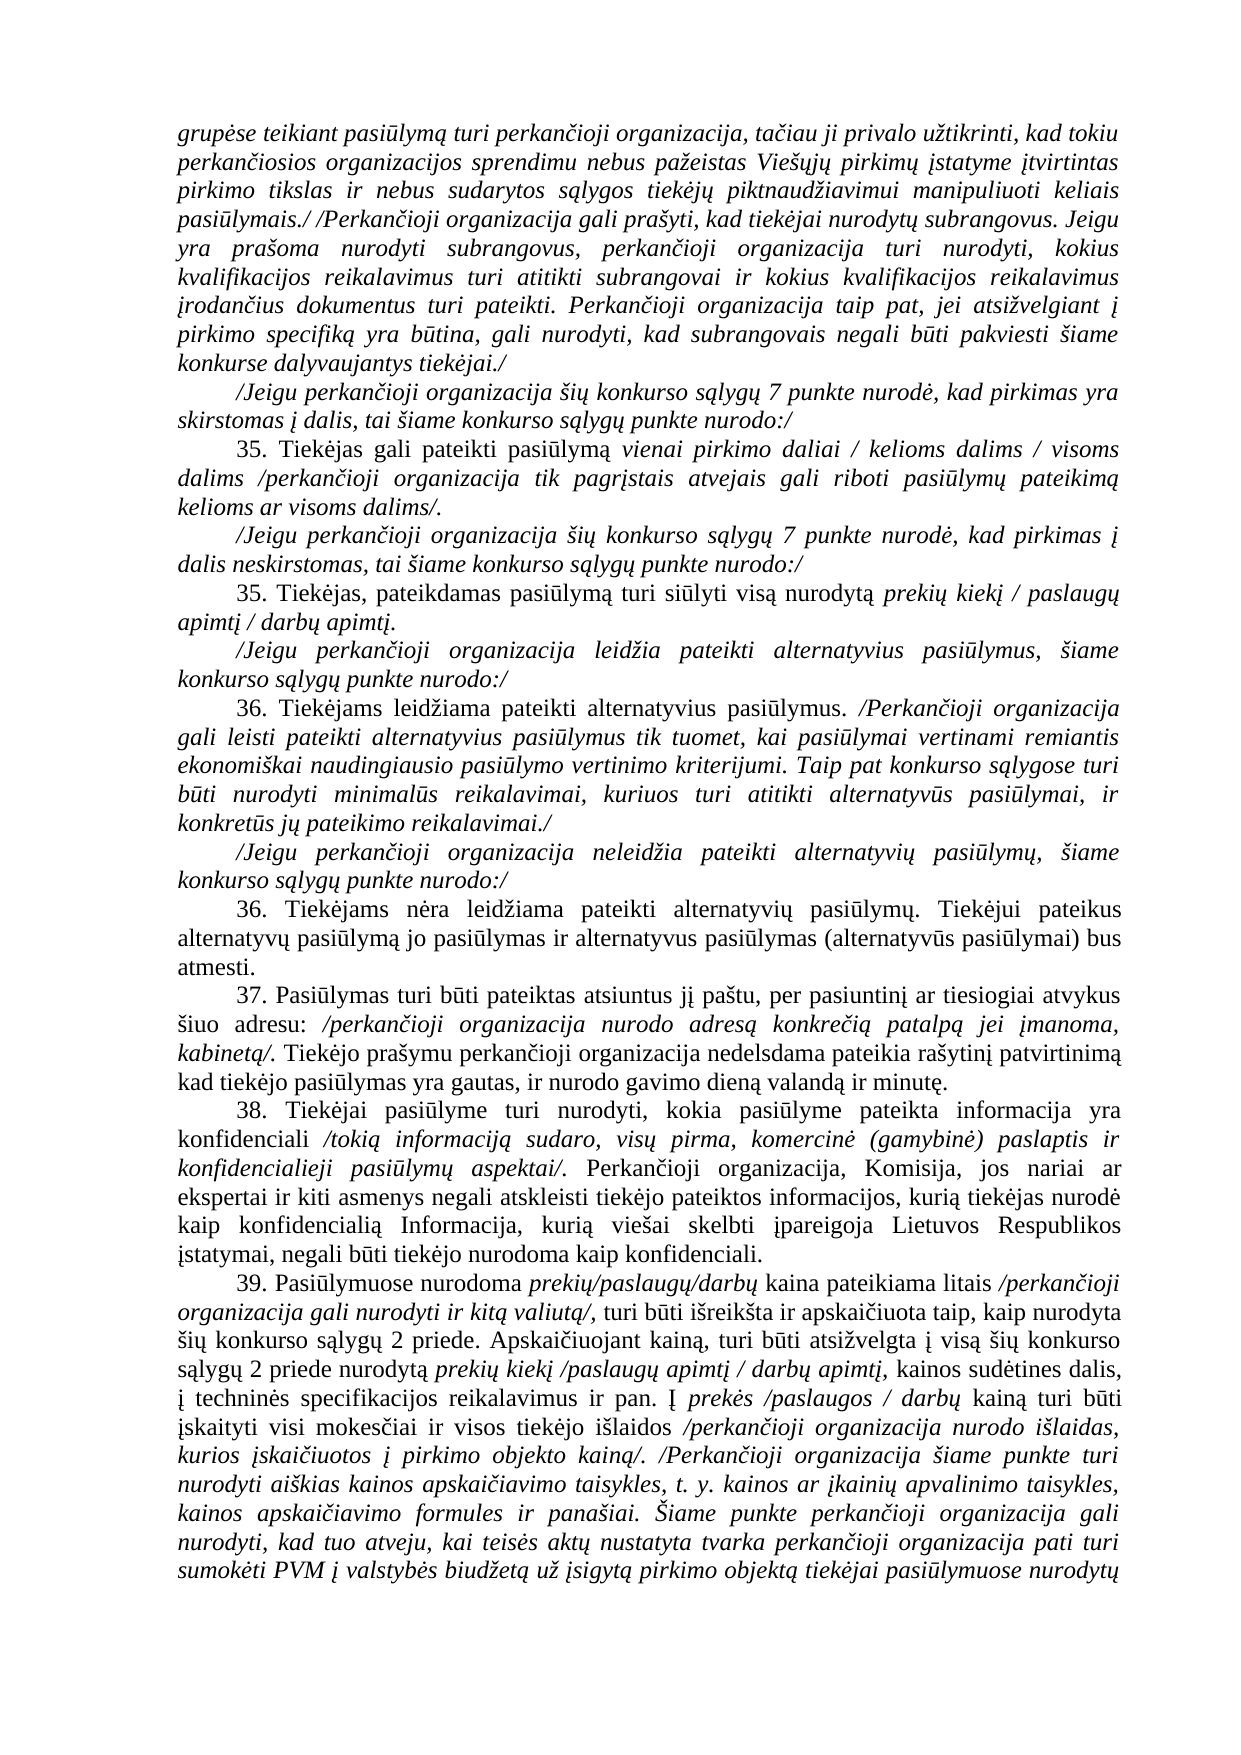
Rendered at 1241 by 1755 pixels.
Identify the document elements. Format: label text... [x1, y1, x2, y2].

text grupėse teikiant pasiūlymą turi perkančioji organizacija, tačiau ji privalo užtikrinti, kad tokiu perkančiosios organizacijos sprendimu nebus pažeistas Viešųjų pirkimų įstatyme įtvirtintas pirkimo tikslas ir nebus sudarytos sąlygos tiekėjų piktnaudžiavimui manipuliuoti keliais pasiūlymais./ /Perkančioji organizacija gali prašyti, kad tiekėjai nurodytų subrangovus. Jeigu yra prašoma nurodyti subrangovus, perkančioji organizacija turi nurodyti, kokius kvalifikacijos reikalavimus turi atitikti subrangovai ir kokius kvalifikacijos reikalavimus įrodančius dokumentus turi pateikti. Perkančioji organizacija taip pat, jei atsižvelgiant į pirkimo specifiką yra būtina, gali nurodyti, kad subrangovais negali būti pakviesti šiame konkurse dalyvaujantys tiekėjai./ [177, 118, 1122, 377]
text 35. Tiekėjas gali pateikti pasiūlymą vienai pirkimo daliai / kelioms dalims / visoms dalims /perkančioji organizacija tik pagrįstais atvejais gali riboti pasiūlymų pateikimą kelioms ar visoms dalims/. [177, 434, 1122, 521]
text 36. Tiekėjams leidžiama pateikti alternatyvius pasiūlymus. /Perkančioji organizacija gali leisti pateikti alternatyvius pasiūlymus tik tuomet, kai pasiūlymai vertinami remiantis ekonomiškai naudingiausio pasiūlymo vertinimo kriterijumi. Taip pat konkurso sąlygose turi būti nurodyti minimalūs reikalavimai, kuriuos turi atitikti alternatyvūs pasiūlymai, ir konkretūs jų pateikimo reikalavimai./ [177, 693, 1122, 837]
text 35. Tiekėjas, pateikdamas pasiūlymą turi siūlyti visą nurodytą prekių kiekį / paslaugų apimtį / darbų apimtį. [177, 578, 1122, 636]
text 36. Tiekėjams nėra leidžiama pateikti alternatyvių pasiūlymų. Tiekėjui pateikus alternatyvų pasiūlymą jo pasiūlymas ir alternatyvus pasiūlymas (alternatyvūs pasiūlymai) bus atmesti. [177, 894, 1122, 981]
text 38. Tiekėjai pasiūlyme turi nurodyti, kokia pasiūlyme pateikta informacija yra konfidenciali /tokią informaciją sudaro, visų pirma, komercinė (gamybinė) paslaptis ir konfidencialieji pasiūlymų aspektai/. Perkančioji organizacija, Komisija, jos nariai ar ekspertai ir kiti asmenys negali atskleisti tiekėjo pateiktos informacijos, kurią tiekėjas nurodė kaip konfidencialią Informacija, kurią viešai skelbti įpareigoja Lietuvos Respublikos įstatymai, negali būti tiekėjo nurodoma kaip konfidenciali. [177, 1096, 1122, 1268]
text /Jeigu perkančioji organizacija neleidžia pateikti alternatyvių pasiūlymų, šiame konkurso sąlygų punkte nurodo:/ [177, 837, 1122, 894]
text /Jeigu perkančioji organizacija šių konkurso sąlygų 7 punkte nurodė, kad pirkimas į dalis neskirstomas, tai šiame konkurso sąlygų punkte nurodo:/ [177, 521, 1122, 578]
text /Jeigu perkančioji organizacija šių konkurso sąlygų 7 punkte nurodė, kad pirkimas yra skirstomas į dalis, tai šiame konkurso sąlygų punkte nurodo:/ [177, 377, 1122, 434]
text 39. Pasiūlymuose nurodoma prekių/paslaugų/darbų kaina pateikiama litais /perkančioji organizacija gali nurodyti ir kitą valiutą/, turi būti išreikšta ir apskaičiuota taip, kaip nurodyta šių konkurso sąlygų 2 priede. Apskaičiuojant kainą, turi būti atsižvelgta į visą šių konkurso sąlygų 2 priede nurodytą prekių kiekį /paslaugų apimtį / darbų apimtį, kainos sudėtines dalis, į techninės specifikacijos reikalavimus ir pan. Į prekės /paslaugos / darbų kainą turi būti įskaityti visi mokesčiai ir visos tiekėjo išlaidos /perkančioji organizacija nurodo išlaidas, kurios įskaičiuotos į pirkimo objekto kainą/. /Perkančioji organizacija šiame punkte turi nurodyti aiškias kainos apskaičiavimo taisykles, t. y. kainos ar įkainių apvalinimo taisykles, kainos apskaičiavimo formules ir panašiai. Šiame punkte perkančioji organizacija gali nurodyti, kad tuo atveju, kai teisės aktų nustatyta tvarka perkančioji organizacija pati turi sumokėti PVM į valstybės biudžetą už įsigytą pirkimo objektą tiekėjai pasiūlymuose nurodytų [177, 1268, 1122, 1584]
text 37. Pasiūlymas turi būti pateiktas atsiuntus jį paštu, per pasiuntinį ar tiesiogiai atvykus šiuo adresu: /perkančioji organizacija nurodo adresą konkrečią patalpą jei įmanoma, kabinetą/. Tiekėjo prašymu perkančioji organizacija nedelsdama pateikia rašytinį patvirtinimą kad tiekėjo pasiūlymas yra gautas, ir nurodo gavimo dieną valandą ir minutę. [177, 981, 1122, 1096]
text /Jeigu perkančioji organizacija leidžia pateikti alternatyvius pasiūlymus, šiame konkurso sąlygų punkte nurodo:/ [177, 636, 1122, 693]
